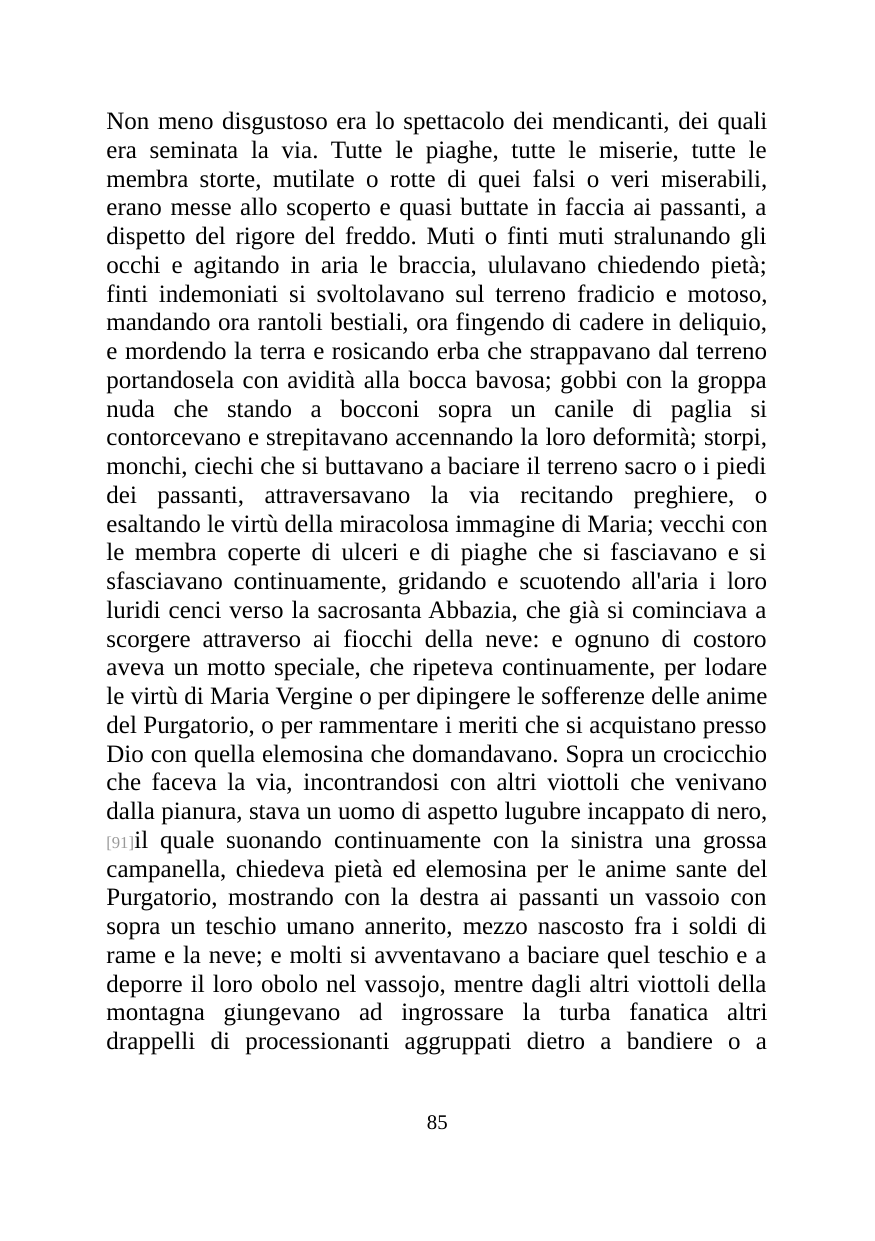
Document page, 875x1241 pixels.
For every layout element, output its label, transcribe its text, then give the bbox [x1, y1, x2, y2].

text Non meno disgustoso era lo spettacolo dei mendicanti, dei quali era seminata la via. Tutte le piaghe, tutte le miserie, tutte le membra storte, mutilate o rotte di quei falsi o veri miserabili, erano messe allo scoperto e quasi buttate in faccia ai passanti, a dispetto del rigore del freddo. Muti o finti muti stralunando gli occhi e agitando in aria le braccia, ululavano chiedendo pietà; finti indemoniati si svoltolavano sul terreno fradicio e motoso, mandando ora rantoli bestiali, ora fingendo di cadere in deliquio, e mordendo la terra e rosicando erba che strappavano dal terreno portandosela con avidità alla bocca bavosa; gobbi con la groppa nuda che stando a bocconi sopra un canile di paglia si contorcevano e strepitavano accennando la loro deformità; storpi, monchi, ciechi che si buttavano a baciare il terreno sacro o i piedi dei passanti, attraversavano la via recitando preghiere, o esaltando le virtù della miracolosa immagine di Maria; vecchi con le membra coperte di ulceri e di piaghe che si fasciavano e si sfasciavano continuamente, gridando e scuotendo all'aria i loro luridi cenci verso la sacrosanta Abbazia, che già si cominciava a scorgere attraverso ai fiocchi della neve: e ognuno di costoro aveva un motto speciale, che ripeteva continuamente, per lodare le virtù di Maria Vergine o per dipingere le sofferenze delle anime del Purgatorio, o per rammentare i meriti che si acquistano presso Dio con quella elemosina che domandavano. Sopra un crocicchio che faceva la via, incontrandosi con altri viottoli che venivano dalla pianura, stava un uomo di aspetto lugubre incappato di nero, [91]il quale suonando continuamente con la sinistra una grossa campanella, chiedeva pietà ed elemosina per le anime sante del Purgatorio, mostrando con la destra ai passanti un vassoio con sopra un teschio umano annerito, mezzo nascosto fra i soldi di rame e la neve; e molti si avventavano a baciare quel teschio e a deporre il loro obolo nel vassojo, mentre dagli altri viottoli della montagna giungevano ad ingrossare la turba fanatica altri drappelli di processionanti aggruppati dietro a bandiere o a [106, 106, 768, 1055]
